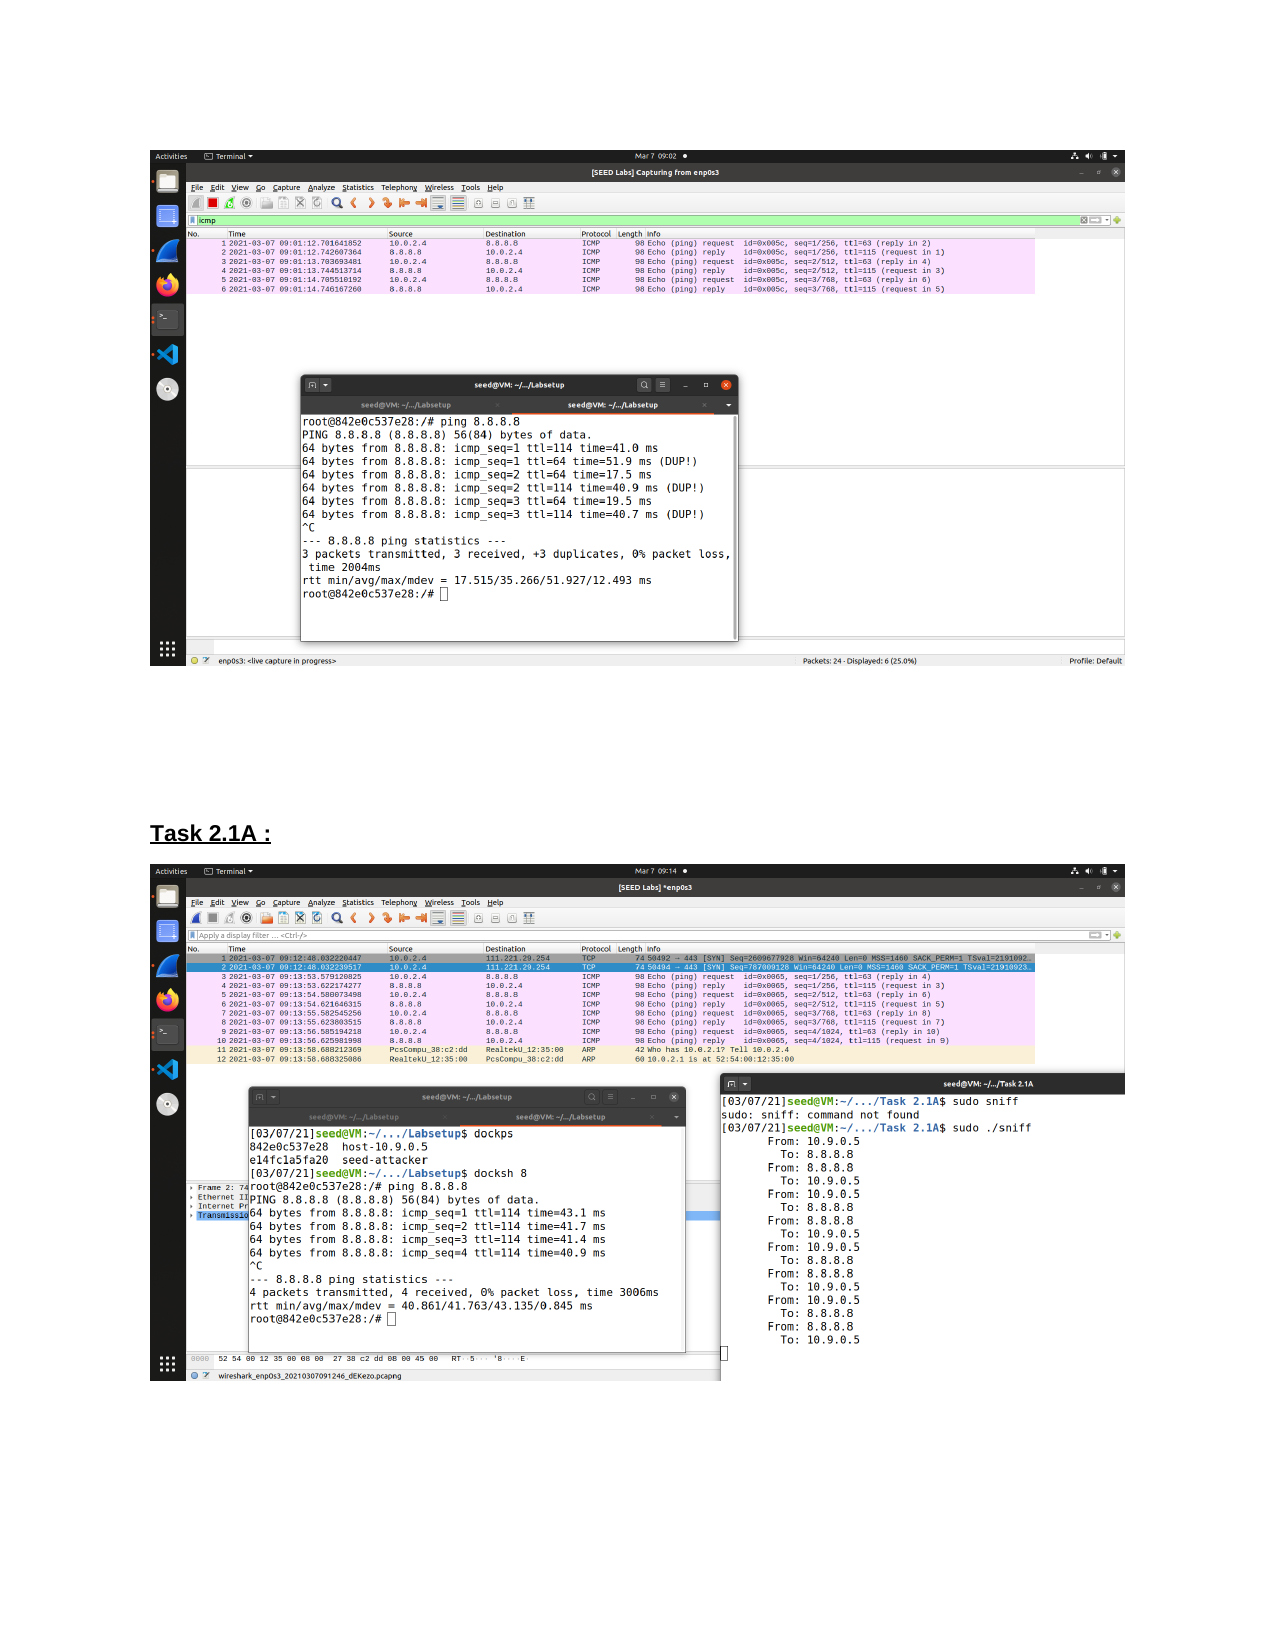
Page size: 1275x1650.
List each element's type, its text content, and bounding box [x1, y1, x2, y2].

text Task 2.1A : [150, 819, 1125, 846]
picture [150, 150, 1125, 666]
picture [150, 864, 1125, 1381]
